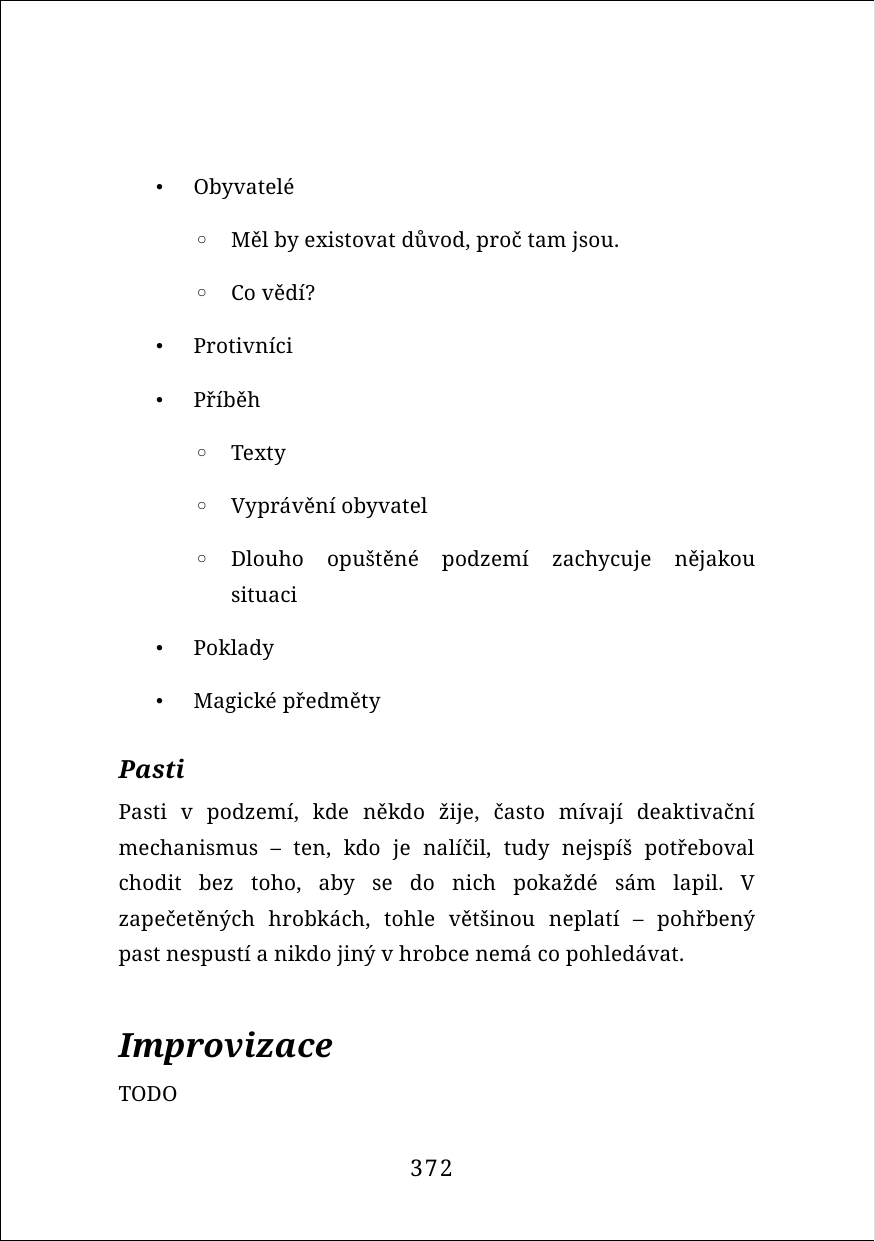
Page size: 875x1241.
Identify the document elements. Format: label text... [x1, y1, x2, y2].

subtitle Improvizace [118, 1022, 756, 1067]
list Texty [193, 438, 756, 466]
subtitle Pasti [118, 751, 756, 785]
list Dlouho opuštěné podzemí zachycuje nějakou situaci [193, 544, 756, 608]
list Poklady [156, 633, 756, 662]
text TODO [118, 1079, 756, 1108]
list Magické předměty [156, 686, 756, 715]
list Příběh [156, 385, 756, 413]
list Protivníci [156, 331, 756, 360]
list Co vědí? [193, 278, 756, 307]
list Obyvatelé [156, 172, 756, 200]
text Pasti v podzemí, kde někdo žije, často mívají deaktivační mechanismus – ten, kdo je nalíčil, tudy nejspíš potřeboval chodit bez toho, aby se do nich pokaždé sám lapil. V zapečetěných hrobkách, tohle většinou neplatí – pohřbený past nespustí a nikdo jiný v hrobce nemá co pohledávat. [118, 797, 756, 968]
list Měl by existovat důvod, proč tam jsou. [193, 225, 756, 253]
list Vyprávění obyvatel [193, 491, 756, 519]
